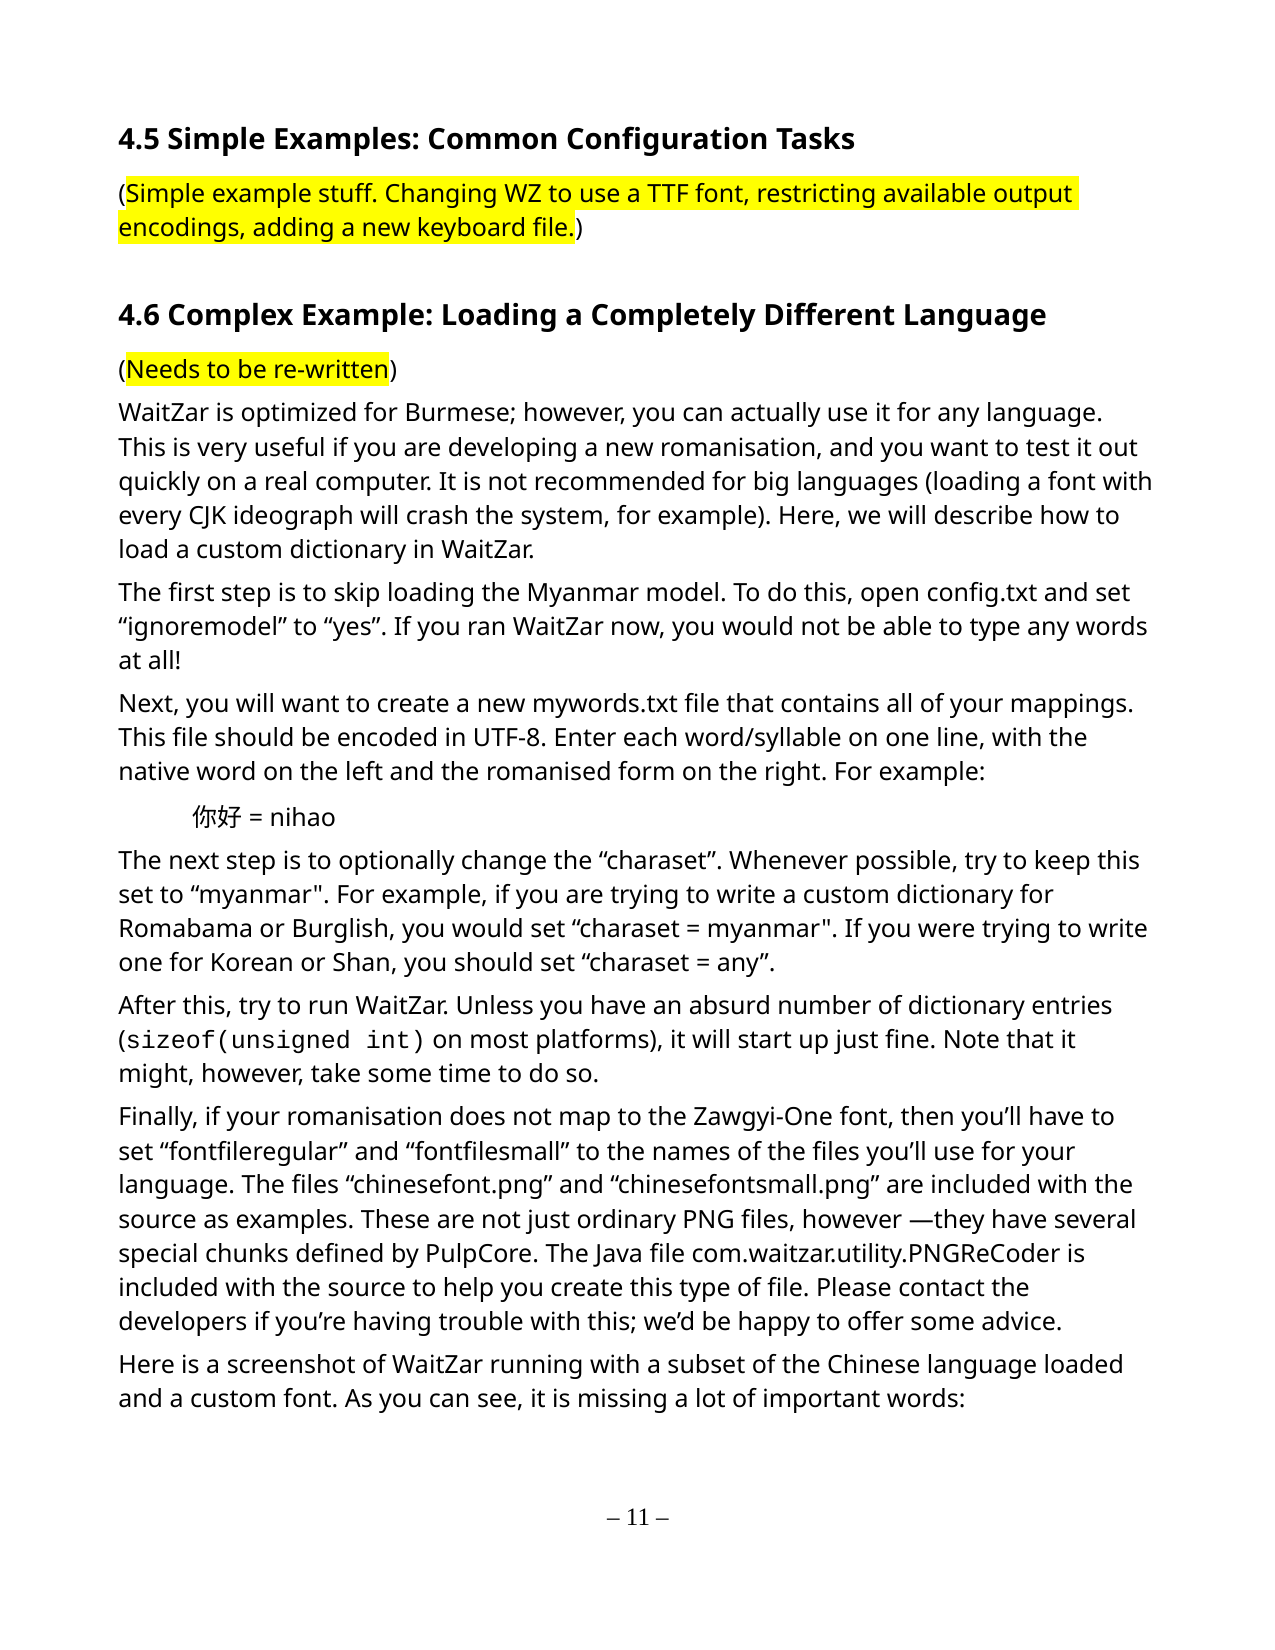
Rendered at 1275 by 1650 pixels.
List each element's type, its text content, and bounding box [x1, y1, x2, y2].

text Next, you will want to create a new mywords.txt file that contains all of your mappings. This file should be encoded in UTF-8. Enter each word/syllable on one line, with the native word on the left and the romanised form on the right. For example: [118, 686, 1157, 788]
text (Needs to be re-written) [118, 352, 1157, 386]
text The first step is to skip loading the Myanmar model. To do this, open config.txt and set “ignoremodel” to “yes”. If you ran WaitZar now, you would not be able to type any words at all! [118, 574, 1157, 677]
text (Simple example stuff. Changing WZ to use a TTF font, restricting available output encodings, adding a new keyboard file.) [118, 176, 1157, 244]
subtitle 4.6 Complex Example: Loading a Completely Different Language [118, 294, 1157, 334]
text Finally, if your romanisation does not map to the Zawgyi-One font, then you’ll have to set “fontfileregular” and “fontfilesmall” to the names of the files you’ll use for your language. The files “chinesefont.png” and “chinesefontsmall.png” are included with the source as examples. These are not just ordinary PNG files, however —they have several special chunks defined by PulpCore. The Java file com.waitzar.utility.PNGReCoder is included with the source to help you create this type of file. Please contact the developers if you’re having trouble with this; we’d be happy to offer some advice. [118, 1099, 1157, 1337]
text After this, try to run WaitZar. Unless you have an absurd number of dictionary entries (sizeof(unsigned int) on most platforms), it will start up just fine. Note that it might, however, take some time to do so. [118, 988, 1157, 1090]
text The next step is to optionally change the “charaset”. Whenever possible, try to keep this set to “myanmar". For example, if you are trying to write a custom dictionary for Romabama or Burglish, you would set “charaset = myanmar". If you were trying to write one for Korean or Shan, you should set “charaset = any”. [118, 842, 1157, 978]
text 你好 = nihao [118, 797, 1157, 833]
text Here is a screenshot of WaitZar running with a subset of the Chinese language loaded and a custom font. As you can see, it is missing a lot of important words: [118, 1347, 1157, 1415]
text WaitZar is optimized for Burmese; however, you can actually use it for any language. This is very useful if you are developing a new romanisation, and you want to test it out quickly on a real computer. It is not recommended for big languages (loading a font with every CJK ideograph will crash the system, for example). Here, we will describe how to load a custom dictionary in WaitZar. [118, 395, 1157, 565]
subtitle 4.5 Simple Examples: Common Configuration Tasks [118, 118, 1157, 158]
